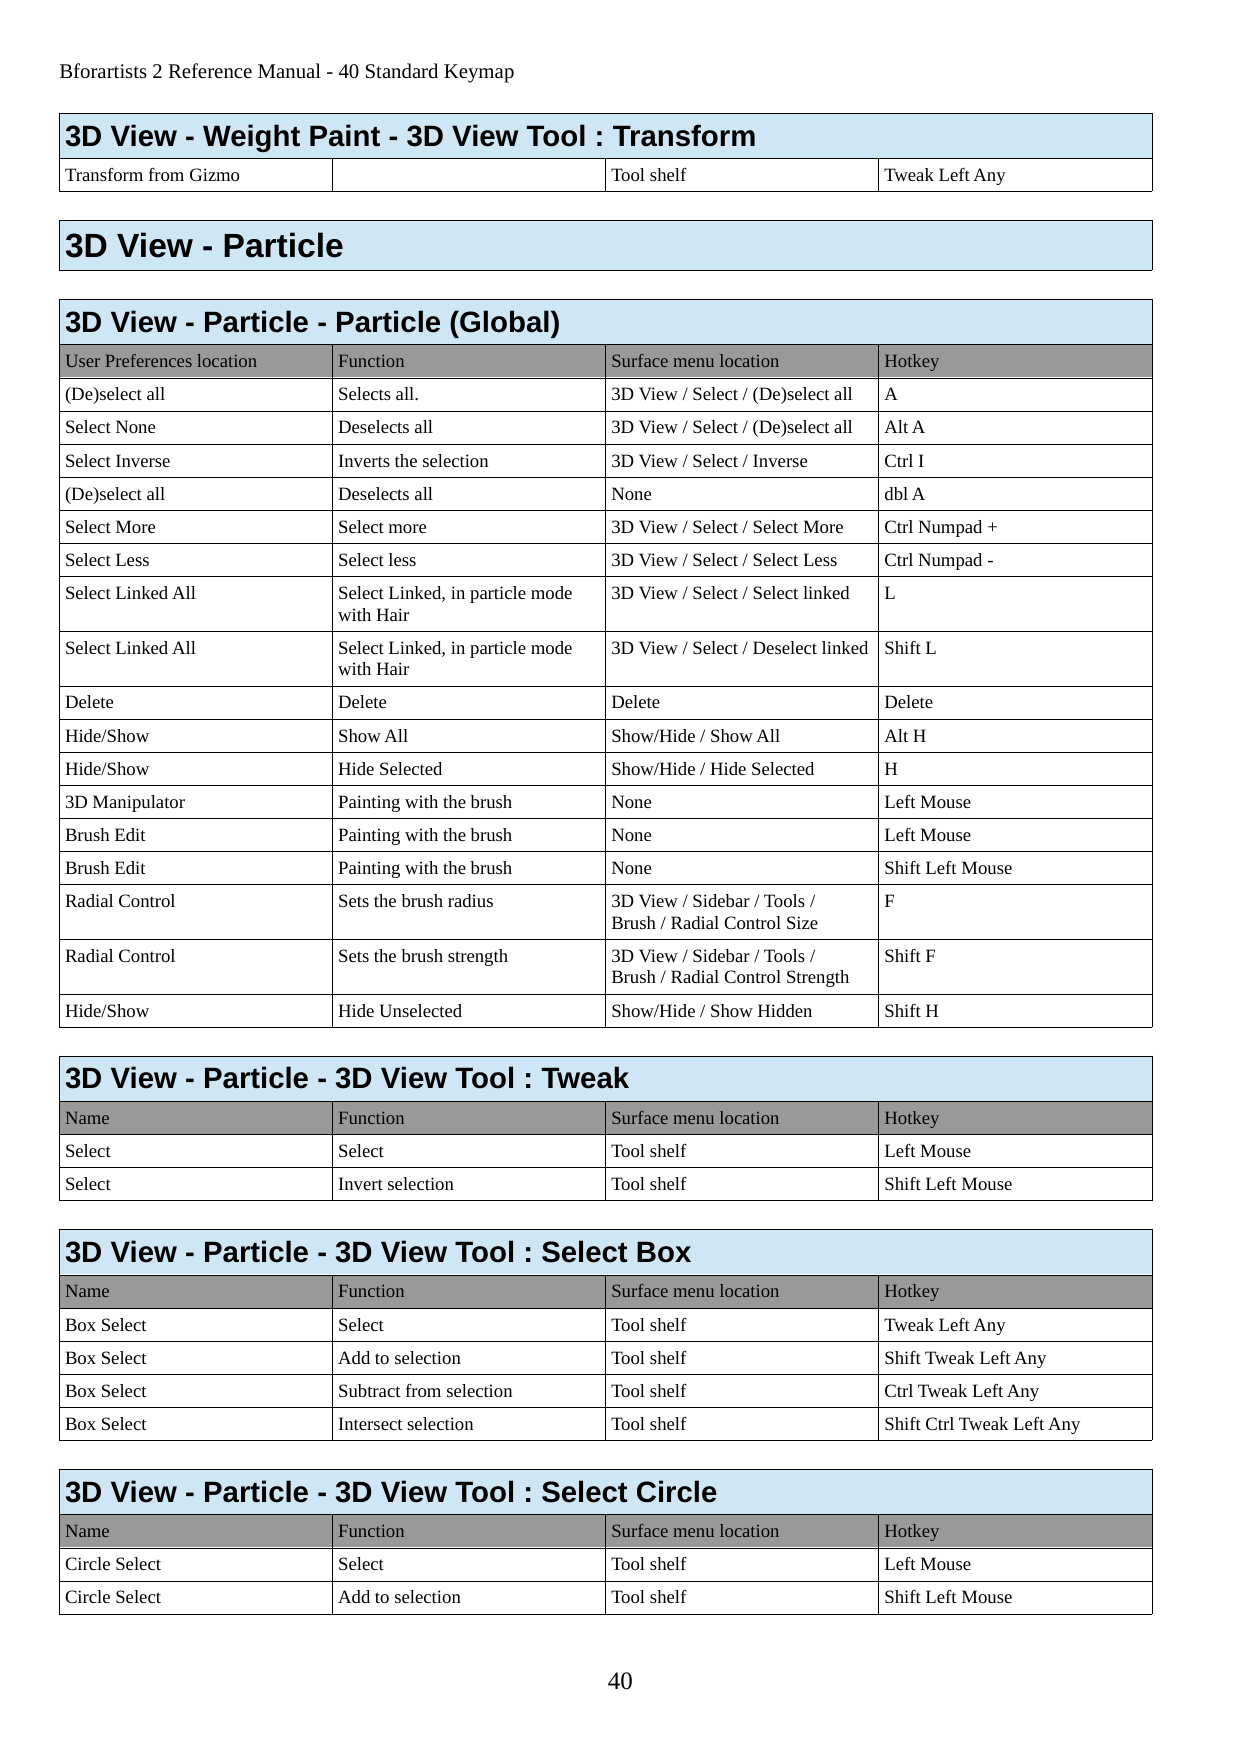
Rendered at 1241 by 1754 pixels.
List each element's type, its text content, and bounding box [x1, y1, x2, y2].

table_cell Select Linked All [60, 632, 332, 686]
table_cell Radial Control [60, 885, 332, 939]
table_cell Surface menu location [606, 345, 878, 377]
table_cell 3D View / Select / Inverse [606, 445, 878, 477]
table_header 3D View - Particle - Particle (Global) [60, 300, 1152, 344]
table_cell Delete [879, 687, 1152, 719]
table_cell dbl A [879, 478, 1152, 510]
table_cell Select more [333, 511, 605, 543]
table_cell Radial Control [60, 940, 332, 994]
table_cell Box Select [60, 1342, 332, 1374]
table_cell [333, 159, 605, 191]
table_cell Hotkey [879, 1102, 1152, 1134]
table_cell Tool shelf [606, 1582, 878, 1614]
table_cell Name [60, 1515, 332, 1547]
table_cell 3D View / Select / (De)select all [606, 379, 878, 411]
table_cell Tweak Left Any [879, 1309, 1152, 1341]
table_cell Select less [333, 544, 605, 576]
table_cell Function [333, 1102, 605, 1134]
table_cell Tool shelf [606, 1135, 878, 1167]
table_cell Select None [60, 412, 332, 444]
table_cell None [606, 819, 878, 851]
table_cell Tweak Left Any [879, 159, 1152, 191]
table_cell Tool shelf [606, 1168, 878, 1200]
table_cell Circle Select [60, 1549, 332, 1581]
table_cell Left Mouse [879, 819, 1152, 851]
table_cell 3D View / Select / Deselect linked [606, 632, 878, 686]
table_cell Select Linked All [60, 577, 332, 631]
table_cell Show/Hide / Show All [606, 720, 878, 752]
table_cell 3D View / Select / Select linked [606, 577, 878, 631]
table_cell Add to selection [333, 1582, 605, 1614]
table_cell User Preferences location [60, 345, 332, 377]
table_cell Alt A [879, 412, 1152, 444]
table_cell (De)select all [60, 478, 332, 510]
table_cell Ctrl Numpad + [879, 511, 1152, 543]
table_cell Deselects all [333, 412, 605, 444]
table_cell Tool shelf [606, 159, 878, 191]
table_cell Function [333, 1515, 605, 1547]
table_cell Shift H [879, 995, 1152, 1027]
table_cell Shift Ctrl Tweak Left Any [879, 1408, 1152, 1440]
table_cell Circle Select [60, 1582, 332, 1614]
table_cell Shift Tweak Left Any [879, 1342, 1152, 1374]
table_cell 3D Manipulator [60, 786, 332, 818]
table_cell Surface menu location [606, 1515, 878, 1547]
table_cell Painting with the brush [333, 852, 605, 884]
table_cell Select Inverse [60, 445, 332, 477]
table_cell (De)select all [60, 379, 332, 411]
table_cell 3D View / Sidebar / Tools / Brush / Radial Control Strength [606, 940, 878, 994]
table_cell Hotkey [879, 1515, 1152, 1547]
table_cell Intersect selection [333, 1408, 605, 1440]
table_cell Function [333, 345, 605, 377]
table_cell Select [333, 1309, 605, 1341]
table_cell Delete [333, 687, 605, 719]
table_cell Select [60, 1135, 332, 1167]
table_cell F [879, 885, 1152, 939]
table_cell Deselects all [333, 478, 605, 510]
table_cell Painting with the brush [333, 819, 605, 851]
table_cell Sets the brush radius [333, 885, 605, 939]
table_cell 3D View / Select / (De)select all [606, 412, 878, 444]
table_cell Select Linked, in particle mode with Hair [333, 632, 605, 686]
table_cell L [879, 577, 1152, 631]
table_cell None [606, 852, 878, 884]
table_cell A [879, 379, 1152, 411]
table_cell Transform from Gizmo [60, 159, 332, 191]
table_cell 3D View / Select / Select Less [606, 544, 878, 576]
table_header 3D View - Particle - 3D View Tool : Select Box [60, 1230, 1152, 1274]
table_cell Hide Unselected [333, 995, 605, 1027]
table_cell Inverts the selection [333, 445, 605, 477]
table_cell Subtract from selection [333, 1375, 605, 1407]
table_cell Ctrl Tweak Left Any [879, 1375, 1152, 1407]
table_header 3D View - Particle [60, 221, 1152, 270]
table_cell Shift Left Mouse [879, 852, 1152, 884]
table_cell Hide/Show [60, 753, 332, 785]
table_cell H [879, 753, 1152, 785]
table_cell Brush Edit [60, 852, 332, 884]
table_cell Add to selection [333, 1342, 605, 1374]
table_cell Surface menu location [606, 1102, 878, 1134]
table_cell Tool shelf [606, 1309, 878, 1341]
table_cell Surface menu location [606, 1276, 878, 1308]
table_cell Hide/Show [60, 995, 332, 1027]
table_cell Left Mouse [879, 1135, 1152, 1167]
table_cell Left Mouse [879, 1549, 1152, 1581]
table_cell Select Linked, in particle mode with Hair [333, 577, 605, 631]
table_cell Box Select [60, 1309, 332, 1341]
table_cell Select More [60, 511, 332, 543]
table_cell Hotkey [879, 1276, 1152, 1308]
table_cell Alt H [879, 720, 1152, 752]
table_cell Ctrl I [879, 445, 1152, 477]
table_cell Tool shelf [606, 1549, 878, 1581]
table_cell Select [60, 1168, 332, 1200]
table_cell Show All [333, 720, 605, 752]
table_cell Invert selection [333, 1168, 605, 1200]
table_cell Show/Hide / Hide Selected [606, 753, 878, 785]
table_cell Name [60, 1276, 332, 1308]
table_cell Shift L [879, 632, 1152, 686]
table_cell Select [333, 1135, 605, 1167]
table_cell Selects all. [333, 379, 605, 411]
table_cell Select [333, 1549, 605, 1581]
table_cell Show/Hide / Show Hidden [606, 995, 878, 1027]
table_cell Tool shelf [606, 1375, 878, 1407]
table_cell Delete [60, 687, 332, 719]
table_cell Shift F [879, 940, 1152, 994]
table_cell 3D View / Sidebar / Tools / Brush / Radial Control Size [606, 885, 878, 939]
table_cell Tool shelf [606, 1408, 878, 1440]
table_cell None [606, 786, 878, 818]
table_header 3D View - Particle - 3D View Tool : Select Circle [60, 1470, 1152, 1514]
table_cell Ctrl Numpad - [879, 544, 1152, 576]
table_cell Hide Selected [333, 753, 605, 785]
table_cell None [606, 478, 878, 510]
table_cell Sets the brush strength [333, 940, 605, 994]
table_cell Painting with the brush [333, 786, 605, 818]
table_cell Shift Left Mouse [879, 1168, 1152, 1200]
table_cell Delete [606, 687, 878, 719]
table_cell 3D View / Select / Select More [606, 511, 878, 543]
table_cell Select Less [60, 544, 332, 576]
table_cell Hotkey [879, 345, 1152, 377]
table_cell Name [60, 1102, 332, 1134]
table_cell Box Select [60, 1408, 332, 1440]
table_header 3D View - Particle - 3D View Tool : Tweak [60, 1057, 1152, 1101]
table_cell Tool shelf [606, 1342, 878, 1374]
table_cell Function [333, 1276, 605, 1308]
table_cell Shift Left Mouse [879, 1582, 1152, 1614]
table_cell Box Select [60, 1375, 332, 1407]
table_cell Left Mouse [879, 786, 1152, 818]
table_cell Hide/Show [60, 720, 332, 752]
table_header 3D View - Weight Paint - 3D View Tool : Transform [60, 114, 1152, 158]
table_cell Brush Edit [60, 819, 332, 851]
